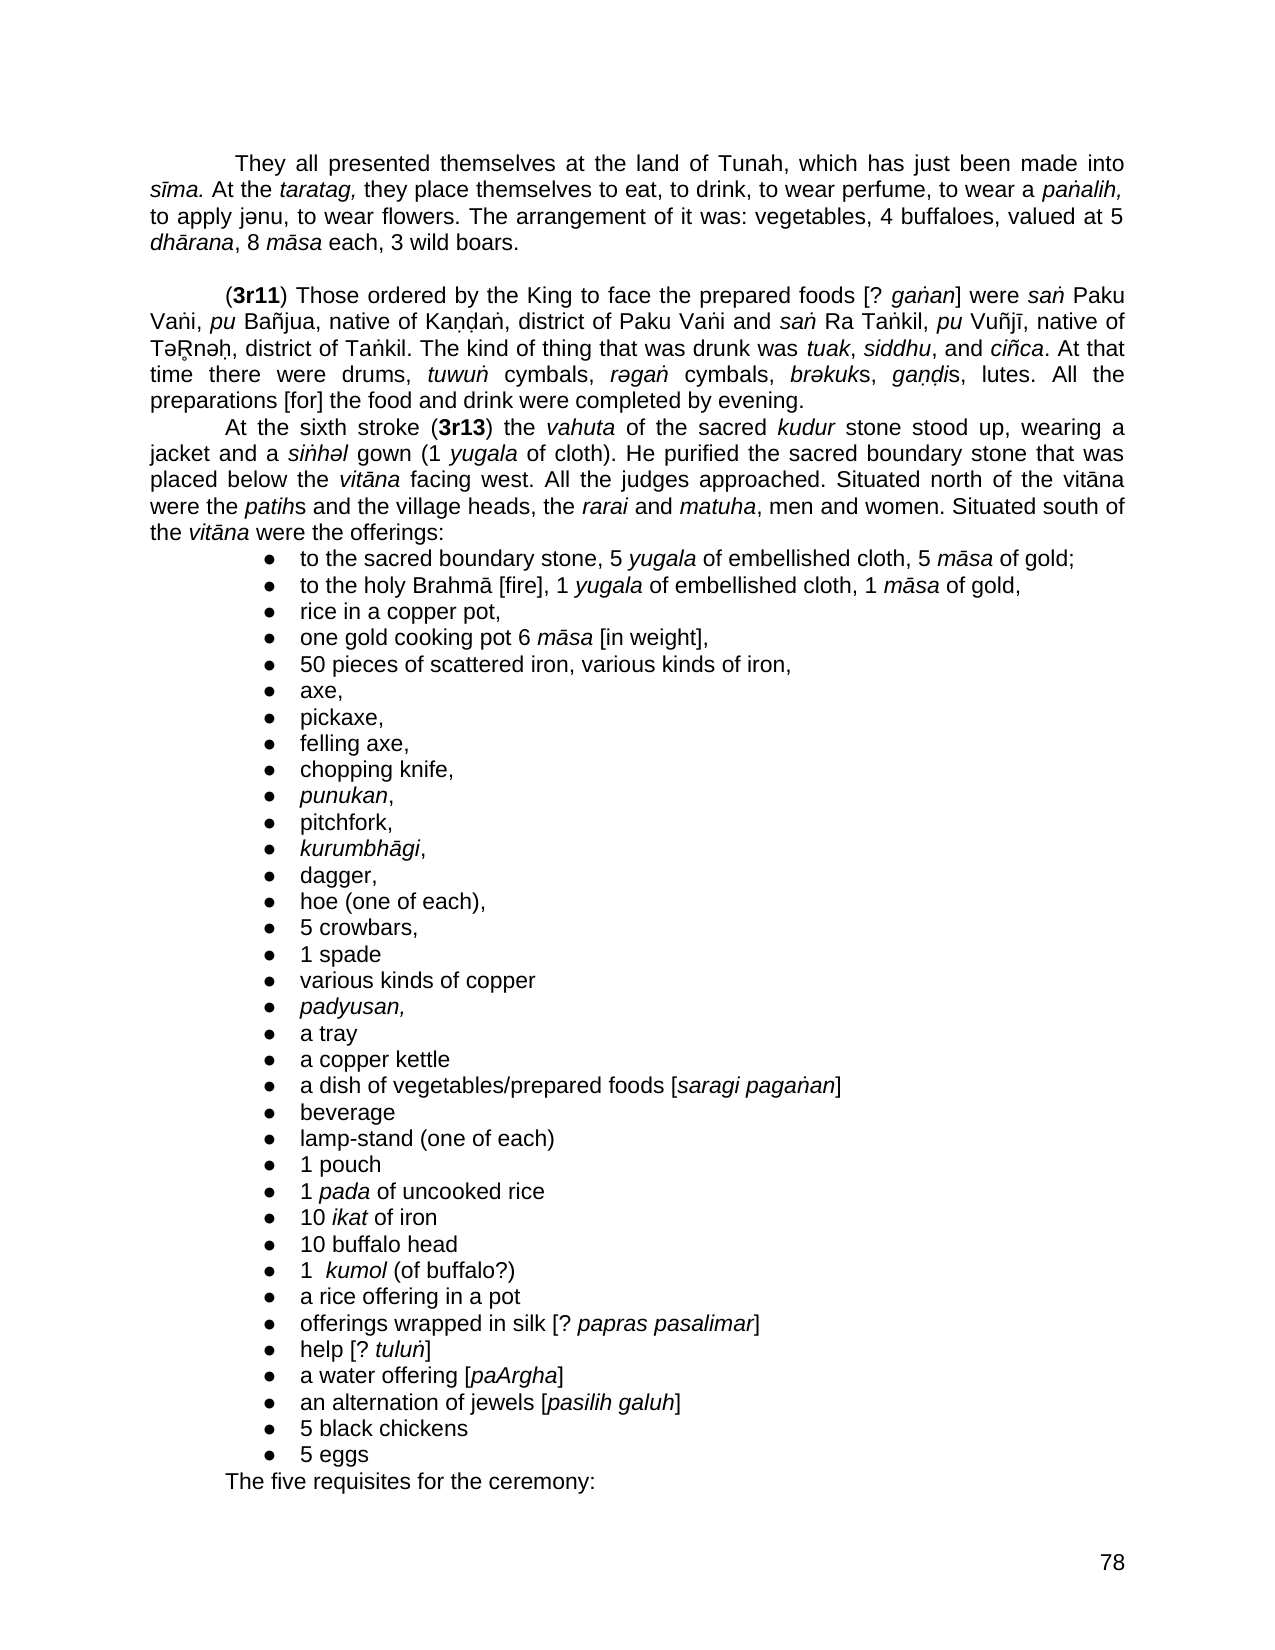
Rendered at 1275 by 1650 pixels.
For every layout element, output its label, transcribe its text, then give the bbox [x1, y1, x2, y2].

list 50 pieces of scattered iron, various kinds of iron, [262, 651, 1125, 677]
list 10 buffalo head [262, 1231, 1125, 1257]
text They all presented themselves at the land of Tunah, which has just been made into sīma. At the taratag, they place themselves to eat, to drink, to wear perfume, to wear a paṅalih, to apply jənu, to wear flowers. The arrangement of it was: vegetables, 4 buffaloes, valued at 5 dhārana, 8 māsa each, 3 wild boars. [150, 150, 1125, 255]
list 1 pouch [262, 1151, 1125, 1178]
list 5 crowbars, [262, 914, 1125, 941]
list a dish of vegetables/prepared foods [saragi pagaṅan] [262, 1072, 1125, 1099]
list pickaxe, [262, 703, 1125, 730]
list to the holy Brahmā [fire], 1 yugala of embellished cloth, 1 māsa of gold, [262, 572, 1125, 598]
list one gold cooking pot 6 māsa [in weight], [262, 624, 1125, 651]
list lamp-stand (one of each) [262, 1125, 1125, 1151]
list a water offering [paArgha] [262, 1362, 1125, 1389]
list felling axe, [262, 730, 1125, 756]
list an alternation of jewels [pasilih galuh] [262, 1389, 1125, 1415]
list 5 black chickens [262, 1415, 1125, 1441]
list help [? tuluṅ] [262, 1336, 1125, 1362]
list 1 spade [262, 941, 1125, 967]
list 1 kumol (of buffalo?) [262, 1257, 1125, 1283]
list to the sacred boundary stone, 5 yugala of embellished cloth, 5 māsa of gold; [262, 545, 1125, 572]
list offerings wrapped in silk [? papras pasalimar] [262, 1309, 1125, 1336]
list hoe (one of each), [262, 888, 1125, 914]
list a copper kettle [262, 1046, 1125, 1072]
list kurumbhāgi, [262, 835, 1125, 862]
list rice in a copper pot, [262, 598, 1125, 624]
list a tray [262, 1020, 1125, 1046]
list axe, [262, 677, 1125, 703]
list various kinds of copper [262, 967, 1125, 993]
list a rice offering in a pot [262, 1283, 1125, 1309]
list beverage [262, 1099, 1125, 1125]
text At the sixth stroke (3r13) the vahuta of the sacred kudur stone stood up, wearing a jacket and a siṅh​​əl gown (1 yugala of cloth). He purified the sacred boundary stone that was placed below the vitāna facing west. All the judges approached. Situated north of the vitāna were the patihs and the village heads, the rarai and matuha, men and women. Situated south of the vitāna were the offerings: [150, 413, 1125, 545]
list punukan, [262, 782, 1125, 809]
list pitchfork, [262, 809, 1125, 835]
list 1 pada of uncooked rice [262, 1178, 1125, 1204]
list padyusan, [262, 993, 1125, 1020]
list dagger, [262, 862, 1125, 888]
list 10 ikat of iron [262, 1204, 1125, 1231]
list chopping knife, [262, 756, 1125, 782]
list 5 eggs [262, 1441, 1125, 1468]
text The five requisites for the ceremony: [150, 1468, 1125, 1494]
text (3r11) Those ordered by the King to face the prepared foods [? gaṅan] were saṅ Paku Vaṅi, pu Bañjua, native of Kaṇḍaṅ, district of Paku Vaṅi and saṅ Ra Taṅkil, pu Vuñjī, native of TəR̥nəḥ, district of Taṅkil. The kind of thing that was drunk was tuak, siddhu, and ciñca. At that time there were drums, tuwuṅ cymbals, rəgaṅ cymbals, brəkuks, gaṇḍis, lutes. All the preparations [for] the food and drink were completed by evening. [150, 282, 1125, 413]
